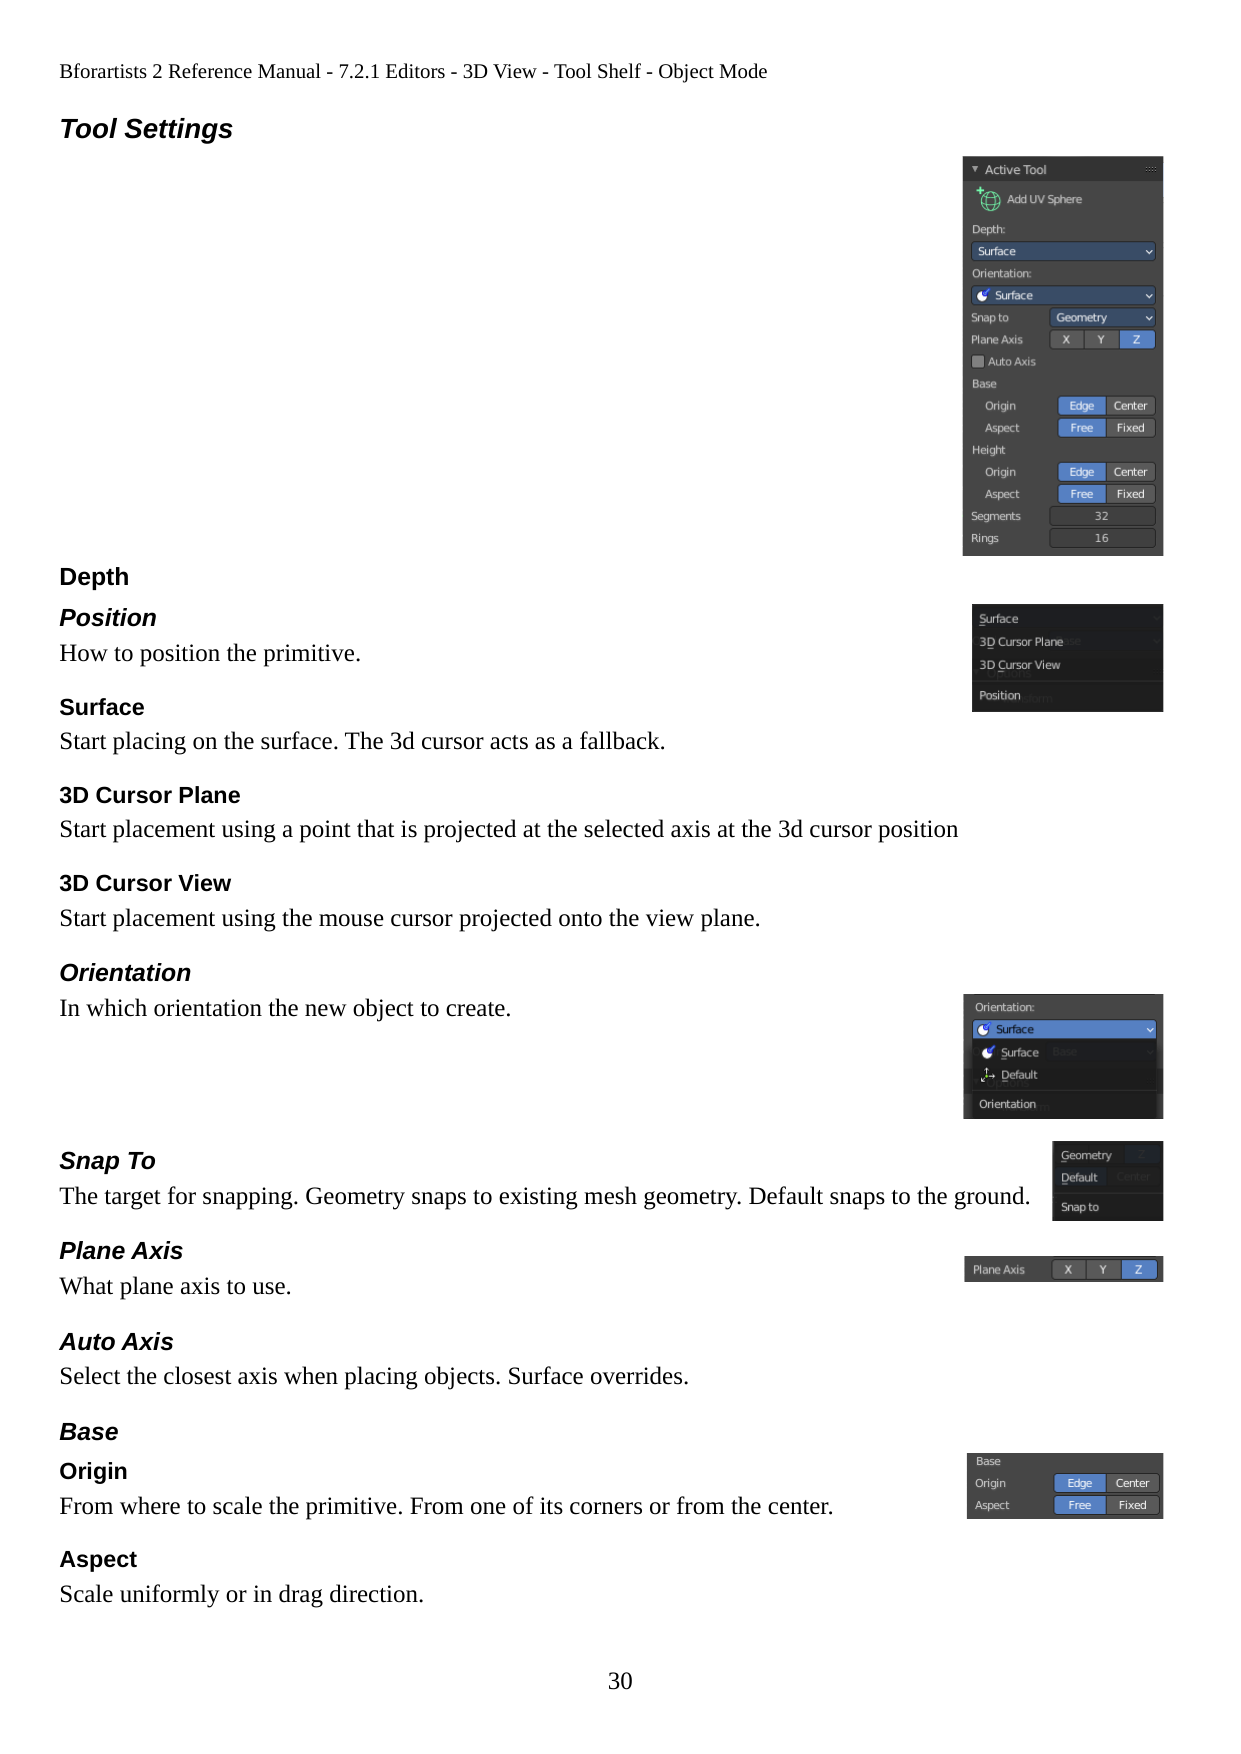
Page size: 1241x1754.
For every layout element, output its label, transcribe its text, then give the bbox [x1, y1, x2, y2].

text Start placing on the surface. The 3d cursor acts as a fallback. [59, 726, 1181, 755]
text In which orientation the new object to create. [59, 993, 1181, 1022]
text Start placement using the mouse cursor projected onto the view plane. [59, 903, 1181, 932]
text What plane axis to use. [59, 1271, 1181, 1300]
subtitle [1164, 1146, 1181, 1175]
text The target for snapping. Geometry snaps to existing mesh geometry. Default snaps to the ground. [59, 1181, 1052, 1210]
picture [963, 994, 1164, 1119]
text Start placement using a point that is projected at the selected axis at the 3d cursor position [59, 814, 1181, 843]
subtitle [1164, 1458, 1181, 1484]
text Scale uniformly or in drag direction. [59, 1579, 1181, 1608]
picture [964, 1256, 1164, 1282]
subtitle Origin [59, 1458, 966, 1484]
picture [966, 1453, 1164, 1519]
subtitle Auto Axis [59, 1327, 1181, 1355]
subtitle Surface [59, 693, 1181, 720]
subtitle Snap To [59, 1146, 1052, 1175]
picture [1052, 1141, 1164, 1221]
text Select the closest axis when placing objects. Surface overrides. [59, 1361, 1181, 1390]
subtitle Aspect [59, 1546, 1181, 1573]
subtitle Plane Axis [59, 1236, 1181, 1265]
picture [972, 604, 1164, 712]
text From where to scale the primitive. From one of its corners or from the center. [59, 1491, 966, 1519]
picture [962, 156, 1164, 556]
subtitle 3D Cursor View [59, 870, 1181, 897]
subtitle Orientation [59, 958, 1181, 987]
subtitle Tool Settings [59, 113, 1181, 144]
subtitle Position [59, 603, 1181, 632]
subtitle Depth [59, 562, 1181, 591]
text How to position the primitive. [59, 638, 972, 667]
subtitle Base [59, 1417, 1181, 1445]
subtitle 3D Cursor Plane [59, 781, 1181, 808]
